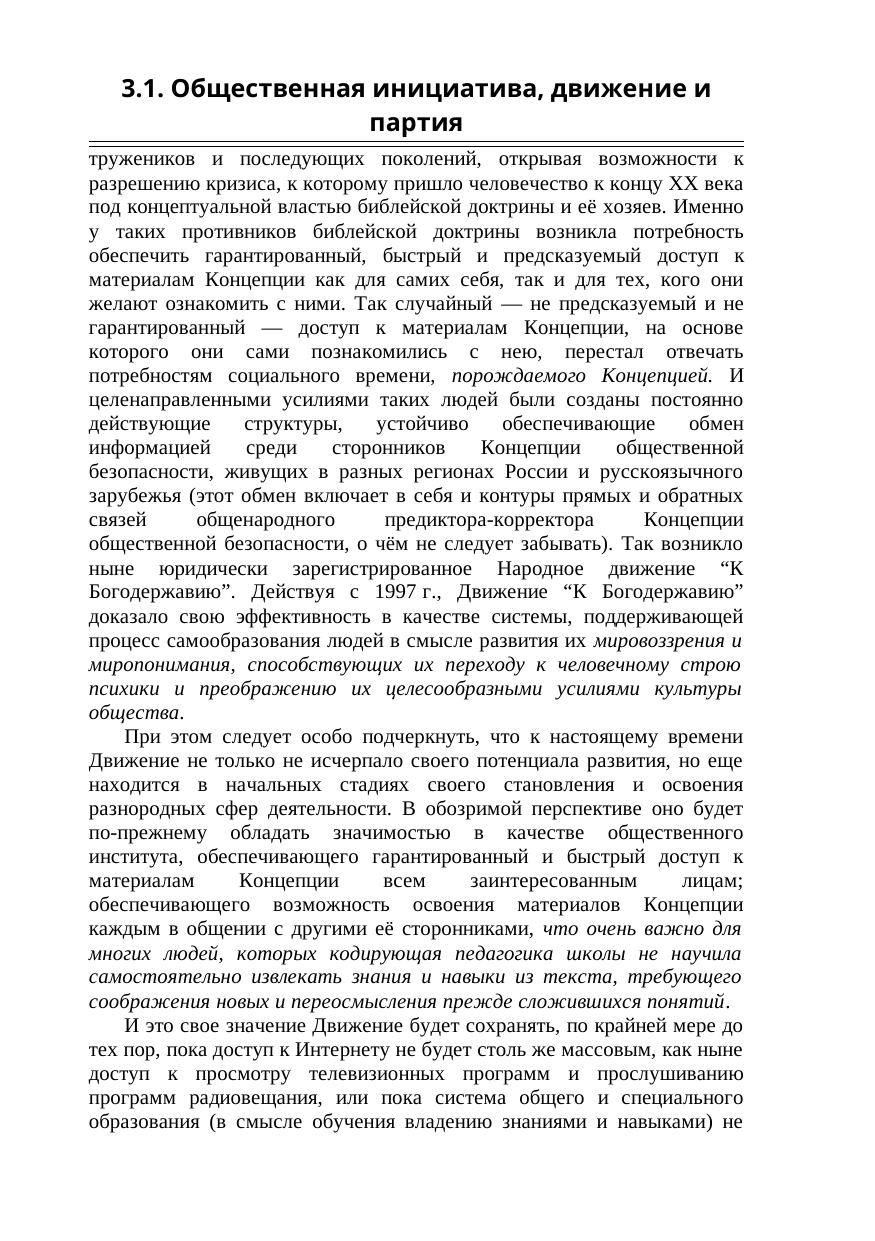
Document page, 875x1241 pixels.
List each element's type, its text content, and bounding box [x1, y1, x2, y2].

text При этом следует особо подчеркнуть, что к настоящему времени Движение не только не исчерпало своего потенциала развития, но еще находится в начальных стадиях своего становления и освоения разнородных сфер деятельности. В обозримой перспективе оно будет по-прежнему обладать значимостью в качестве общественного института, обеспечивающего гарантированный и быстрый доступ к материалам Концепции всем заинтересованным лицам; обеспечивающего возможность освоения материалов Концепции каждым в общении с другими её сторонниками, что очень важно для многих людей, которых кодирующая педагогика школы не научила самостоятельно извлекать знания и навыки из текста, требующего соображения новых и переосмысления прежде сложившихся понятий. [89, 724, 744, 1012]
text тружеников и последующих поколений, открывая возможности к разрешению кризиса, к которому пришло человечество к концу ХХ века под концептуальной властью библейской доктрины и её хозяев. Именно у таких противников библейской доктрины возникла потребность обеспечить гарантированный, быстрый и предсказуемый доступ к материалам Концепции как для самих себя, так и для тех, кого они желают ознакомить с ними. Так случайный — не предсказуемый и не гарантированный — доступ к материалам Концепции, на основе которого они сами познакомились с нею, перестал отвечать потребностям социального времени, порождаемого Концепцией. И целенаправленными усилиями таких людей были созданы постоянно действующие структуры, устойчиво обеспечивающие обмен информацией среди сторонников Концепции общественной безопасности, живущих в разных регионах России и русскоязычного зарубежья (этот обмен включает в себя и контуры прямых и обратных связей общенародного предиктора-корректора Концепции общественной безопасности, о чём не следует забывать). Так возникло ныне юридически зарегистрированное Народное движение “К Богодержавию”. Действуя с 1997 г., Движение “К Богодержавию” доказало свою эффективность в качестве системы, поддерживающей процесс самообразования людей в смысле развития их мировоззрения и миропонимания, способствующих их переходу к человечному строю психики и преображению их целесообразными усилиями культуры общества. [89, 147, 744, 724]
text И это свое значение Движение будет сохранять, по крайней мере до тех пор, пока доступ к Интернету не будет столь же массовым, как ныне доступ к просмотру телевизионных программ и прослушиванию программ радиовещания, или пока система общего и специального образования (в смысле обучения владению знаниями и навыками) не [89, 1012, 744, 1133]
